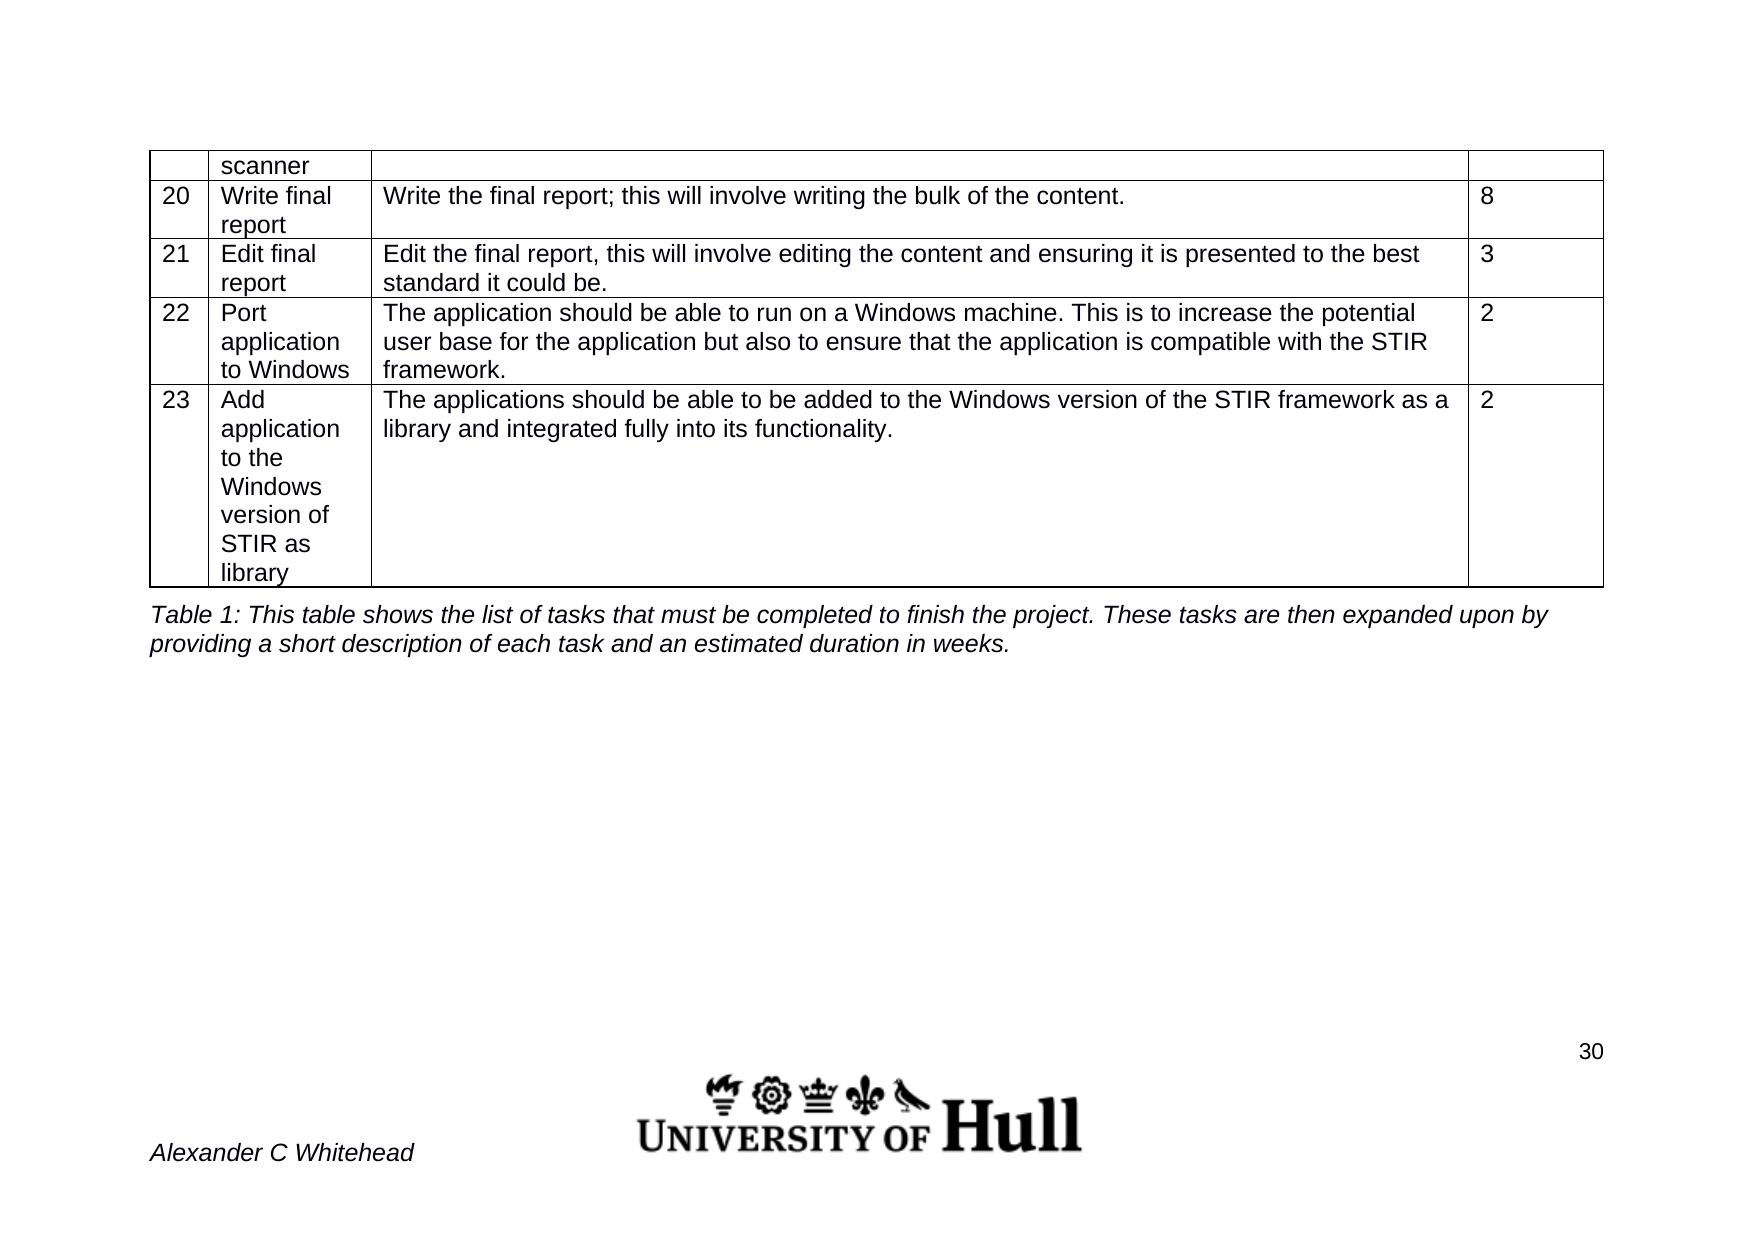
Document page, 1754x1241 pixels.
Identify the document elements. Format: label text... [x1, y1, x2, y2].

table_cell 21 [151, 239, 208, 297]
table_cell 22 [151, 298, 208, 384]
table_cell 20 [151, 181, 208, 238]
table_cell [151, 151, 208, 180]
picture [630, 1064, 1091, 1162]
table_cell 8 [1469, 181, 1603, 238]
table_cell [372, 151, 1468, 180]
table_cell Edit final report [209, 239, 371, 297]
table_cell 3 [1469, 239, 1603, 297]
table_cell Write the final report; this will involve writing the bulk of the content. [372, 181, 1468, 238]
table_cell Write final report [209, 181, 371, 238]
table_cell scanner [209, 151, 371, 180]
table_cell The applications should be able to be added to the Windows version of the STIR framework as a library and integrated fully into its functionality. [372, 385, 1468, 586]
table_cell 2 [1469, 298, 1603, 384]
table_cell Port application to Windows [209, 298, 371, 384]
table_cell Edit the final report, this will involve editing the content and ensuring it is presented to the best standard it could be. [372, 239, 1468, 297]
table_cell [1469, 151, 1603, 180]
table_cell The application should be able to run on a Windows machine. This is to increase the potential user base for the application but also to ensure that the application is compatible with the STIR framework. [372, 298, 1468, 384]
text Table 1: This table shows the list of tasks that must be completed to finish the project. These tasks are then expanded upon by providing a short description of each task and an estimated duration in weeks. [150, 600, 1604, 657]
table_cell 23 [151, 385, 208, 586]
table_cell Add application to the Windows version of STIR as library [209, 385, 371, 586]
table_cell 2 [1469, 385, 1603, 586]
